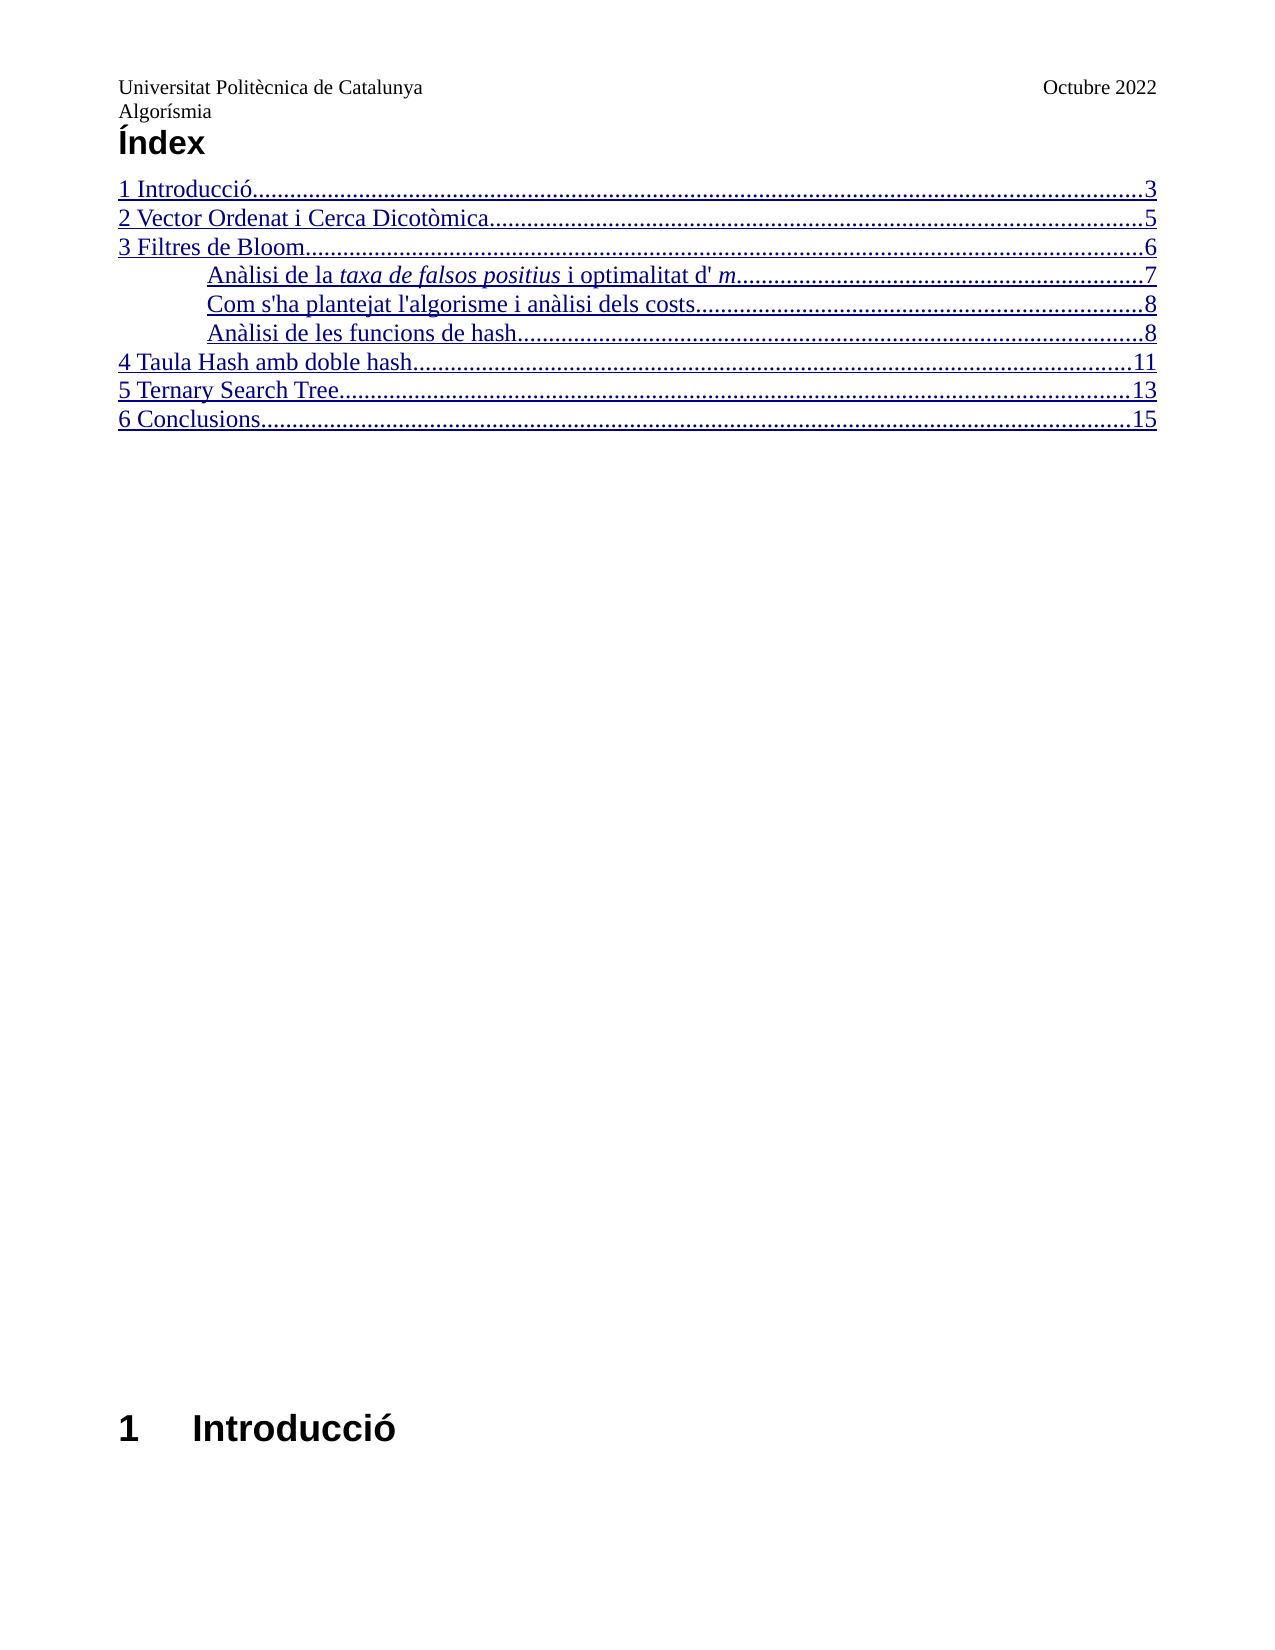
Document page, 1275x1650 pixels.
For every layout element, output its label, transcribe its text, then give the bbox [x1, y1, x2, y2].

text 5 Ternary Search Tree 13 [118, 375, 1157, 400]
text Anàlisi de la taxa de falsos positius i optimalitat d' m 7 [207, 260, 1157, 285]
text 4 Taula Hash amb doble hash 11 [118, 347, 1157, 372]
text Anàlisi de les funcions de hash 8 [207, 318, 1157, 343]
text 2 Vector Ordenat i Cerca Dicotòmica 5 [118, 203, 1157, 228]
text Com s'ha plantejat l'algorisme i anàlisi dels costs 8 [207, 289, 1157, 314]
subtitle Índex [118, 123, 1157, 162]
text 3 Filtres de Bloom 6 [118, 232, 1157, 257]
text 1 Introducció 3 [118, 174, 1157, 199]
subtitle 1 Introducció [118, 1407, 1157, 1450]
text 6 Conclusions 15 [118, 404, 1157, 429]
